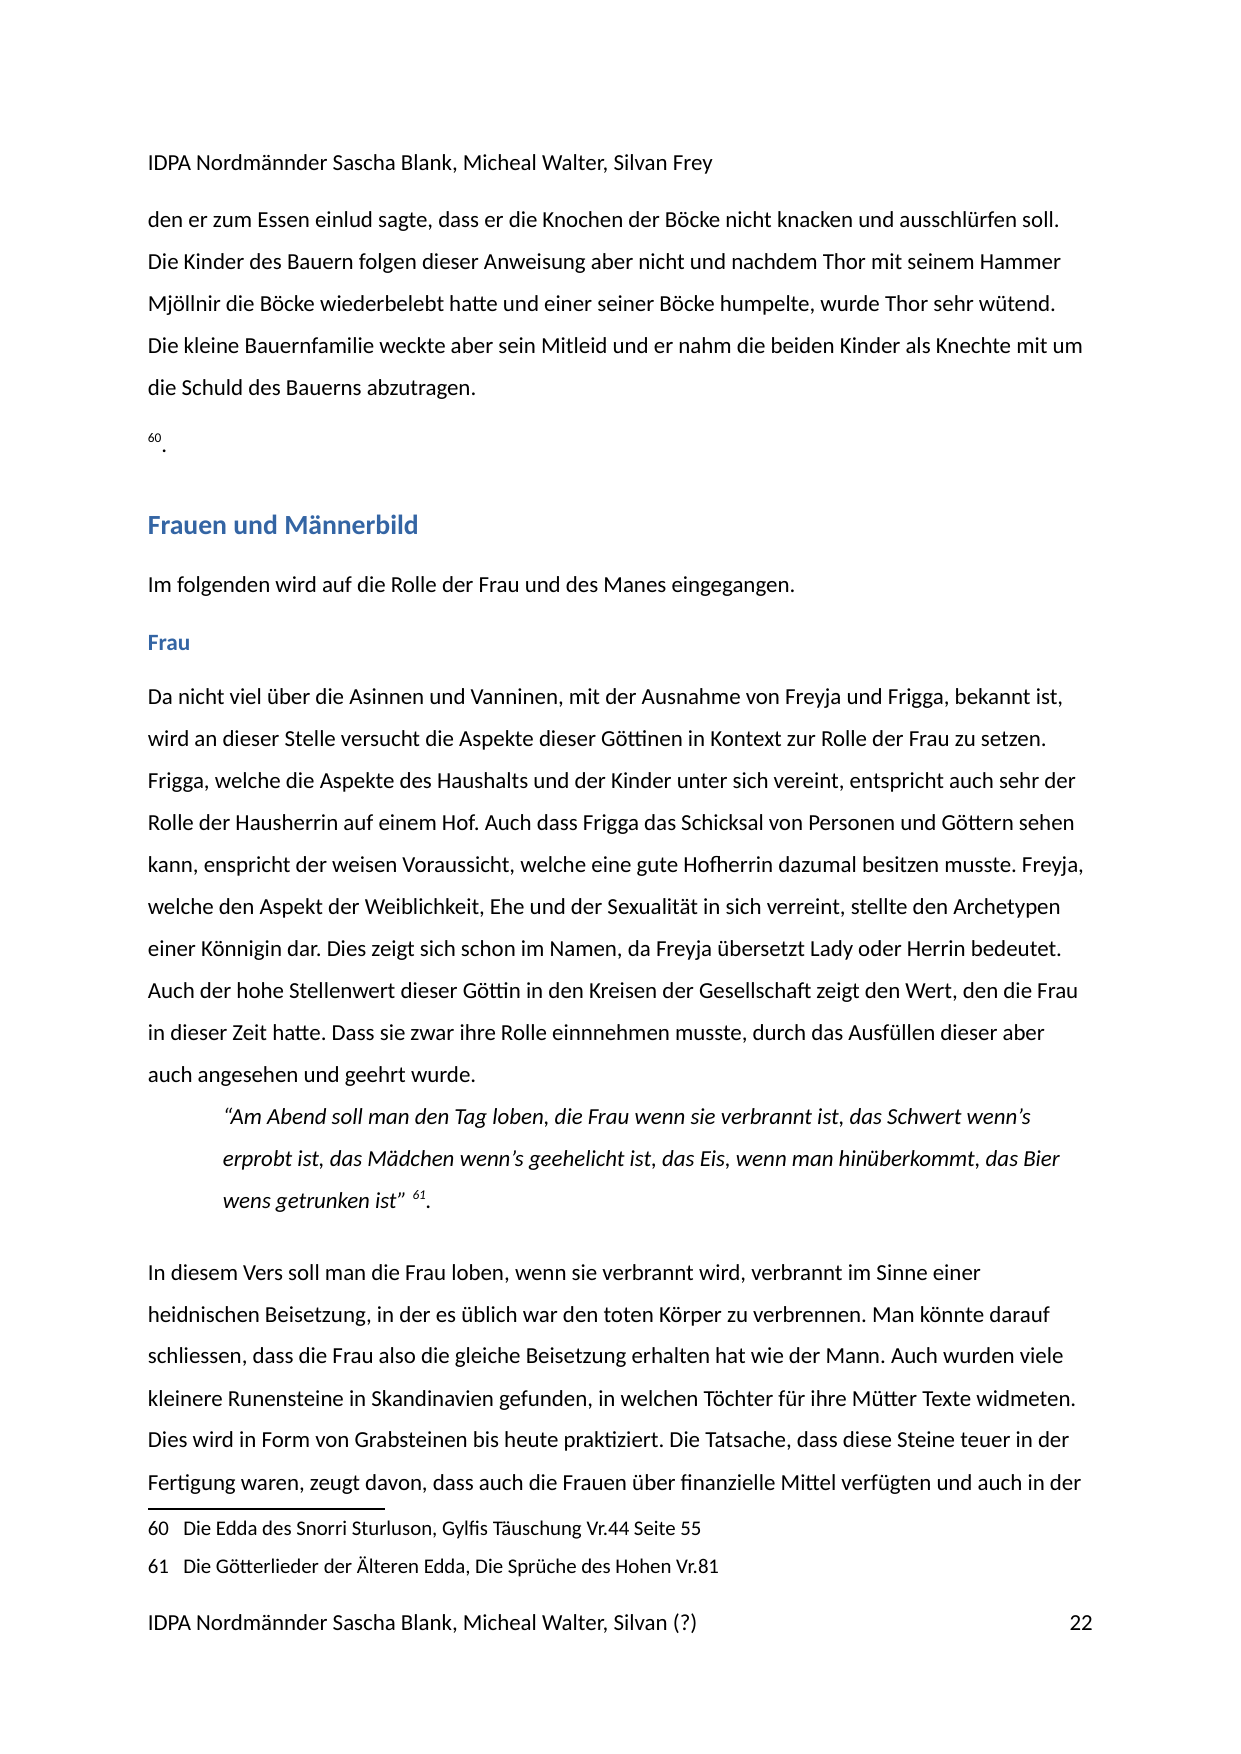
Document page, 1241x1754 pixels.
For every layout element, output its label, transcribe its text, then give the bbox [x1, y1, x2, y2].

text Die Edda des Snorri Sturluson, Gylfis Täuschung Vr.44 Seite 55 [148, 1515, 1093, 1540]
subtitle Frau [148, 627, 1093, 656]
text In diesem Vers soll man die Frau loben, wenn sie verbrannt wird, verbrannt im Sinne einer heidnischen Beisetzung, in der es üblich war den toten Körper zu verbrennen. Man könnte darauf schliessen, dass die Frau also die gleiche Beisetzung erhalten hat wie der Mann. Auch wurden viele kleinere Runensteine in Skandinavien gefunden, in welchen Töchter für ihre Mütter Texte widmeten. Dies wird in Form von Grabsteinen bis heute praktiziert. Die Tatsache, dass diese Steine teuer in der Fertigung waren, zeugt davon, dass auch die Frauen über finanzielle Mittel verfügten und auch in der [148, 1258, 1093, 1496]
text . [148, 430, 1093, 458]
text Da nicht viel über die Asinnen und Vanninen, mit der Ausnahme von Freyja und Frigga, bekannt ist, wird an dieser Stelle versucht die Aspekte dieser Göttinen in Kontext zur Rolle der Frau zu setzen. Frigga, welche die Aspekte des Haushalts und der Kinder unter sich vereint, entspricht auch sehr der Rolle der Hausherrin auf einem Hof. Auch dass Frigga das Schicksal von Personen und Göttern sehen kann, enspricht der weisen Voraussicht, welche eine gute Hofherrin dazumal besitzen musste. Freyja, welche den Aspekt der Weiblichkeit, Ehe und der Sexualität in sich verreint, stellte den Archetypen einer Könnigin dar. Dies zeigt sich schon im Namen, da Freyja übersetzt Lady oder Herrin bedeutet. Auch der hohe Stellenwert dieser Göttin in den Kreisen der Gesellschaft zeigt den Wert, den die Frau in dieser Zeit hatte. Dass sie zwar ihre Rolle einnnehmen musste, durch das Ausfüllen dieser aber auch angesehen und geehrt wurde. [148, 682, 1093, 1088]
text “Am Abend soll man den Tag loben, die Frau wenn sie verbrannt ist, das Schwert wenn’s erprobt ist, das Mädchen wenn’s geehelicht ist, das Eis, wenn man hinüberkommt, das Bier wens getrunken ist” . [223, 1102, 1093, 1214]
text Im folgenden wird auf die Rolle der Frau und des Manes eingegangen. [148, 571, 1093, 599]
text Die Götterlieder der Älteren Edda, Die Sprüche des Hohen Vr.81 [148, 1553, 1093, 1578]
text den er zum Essen einlud sagte, dass er die Knochen der Böcke nicht knacken und ausschlürfen soll. Die Kinder des Bauern folgen dieser Anweisung aber nicht und nachdem Thor mit seinem Hammer Mjöllnir die Böcke wiederbelebt hatte und einer seiner Böcke humpelte, wurde Thor sehr wütend. Die kleine Bauernfamilie weckte aber sein Mitleid und er nahm die beiden Kinder als Knechte mit um die Schuld des Bauerns abzutragen. [148, 205, 1093, 401]
subtitle Frauen und Männerbild [148, 507, 1093, 541]
